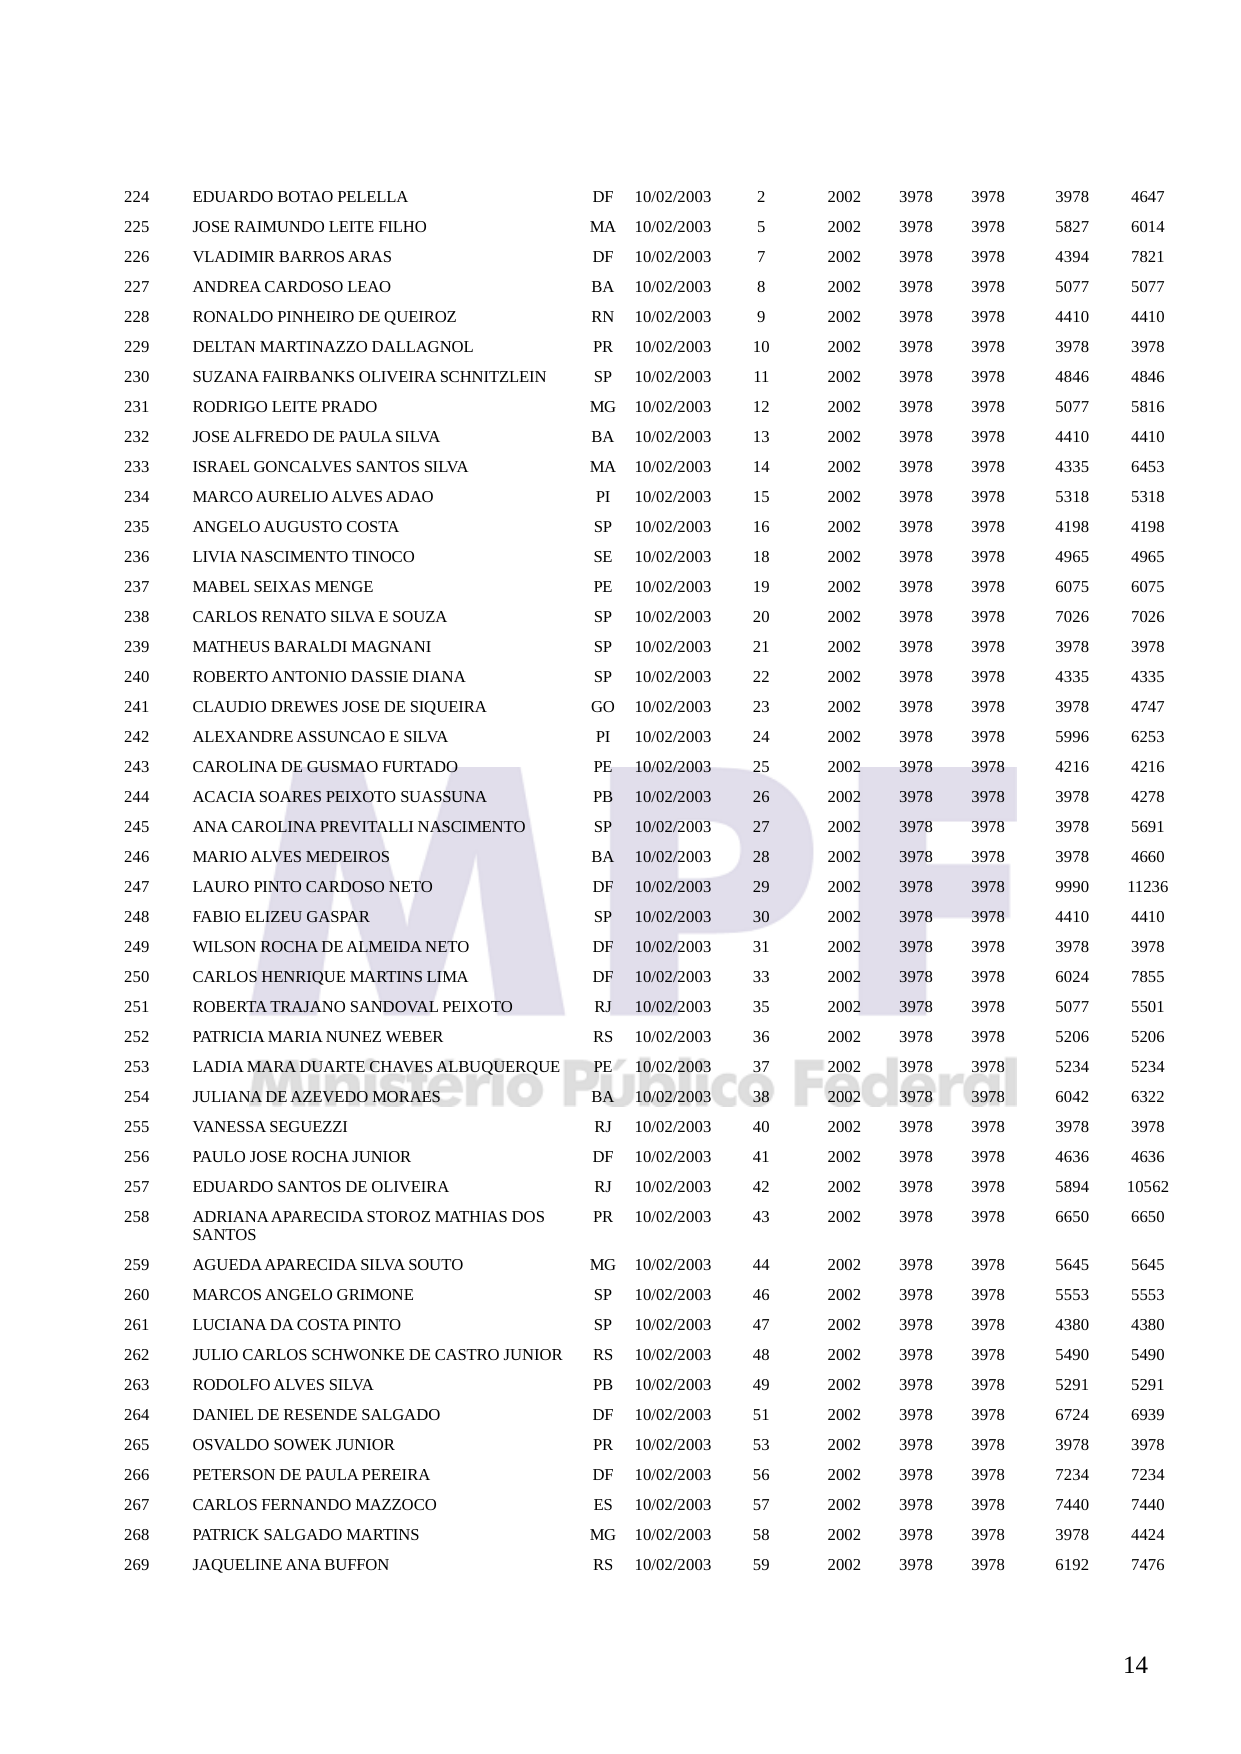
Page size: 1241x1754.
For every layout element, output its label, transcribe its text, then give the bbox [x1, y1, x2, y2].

table_cell 2002 [803, 691, 886, 721]
table_cell 18 [720, 541, 802, 571]
table_cell RJ [580, 1111, 626, 1141]
table_cell 2002 [803, 631, 886, 661]
table_cell 3978 [886, 1171, 946, 1201]
table_cell 3978 [946, 1250, 1030, 1280]
table_cell RS [580, 1021, 626, 1051]
table_cell PI [580, 721, 626, 751]
table_cell 7440 [1030, 1490, 1114, 1520]
table_cell 10/02/2003 [626, 1280, 720, 1310]
table_cell SP [580, 601, 626, 631]
table_cell JULIO CARLOS SCHWONKE DE CASTRO JUNIOR [187, 1340, 579, 1370]
table_cell 6075 [1114, 571, 1182, 601]
table_cell 3978 [886, 241, 946, 271]
table_cell 2002 [803, 541, 886, 571]
table_cell 10/02/2003 [626, 961, 720, 991]
table_cell DF [580, 1460, 626, 1490]
table_cell 10/02/2003 [626, 1460, 720, 1490]
table_cell 2002 [803, 901, 886, 931]
table_cell 22 [720, 661, 802, 691]
table_cell MA [580, 451, 626, 481]
table_cell 3978 [886, 1201, 946, 1250]
table_cell 237 [118, 571, 187, 601]
table_cell RN [580, 301, 626, 331]
table_cell 6192 [1030, 1550, 1114, 1580]
table_cell 44 [720, 1250, 802, 1280]
table_cell 4335 [1030, 451, 1114, 481]
table_cell 43 [720, 1201, 802, 1250]
table_cell DF [580, 961, 626, 991]
table_cell 7234 [1030, 1460, 1114, 1490]
table_cell 11236 [1114, 871, 1182, 901]
table_cell PR [580, 1201, 626, 1250]
table_cell 10/02/2003 [626, 481, 720, 511]
table_cell PR [580, 1430, 626, 1460]
table_cell 2002 [803, 661, 886, 691]
table_cell 3978 [946, 1400, 1030, 1430]
table_cell 37 [720, 1051, 802, 1081]
table_cell ANA CAROLINA PREVITALLI NASCIMENTO [187, 811, 579, 841]
table_cell 3978 [946, 961, 1030, 991]
table_cell PE [580, 1051, 626, 1081]
table_cell 3978 [886, 1051, 946, 1081]
table_cell 2 [720, 181, 802, 211]
table_cell OSVALDO SOWEK JUNIOR [187, 1430, 579, 1460]
table_cell 4410 [1030, 301, 1114, 331]
table_cell 35 [720, 991, 802, 1021]
table_cell 3978 [1030, 691, 1114, 721]
table_cell 10/02/2003 [626, 451, 720, 481]
table_cell 7476 [1114, 1550, 1182, 1580]
table_cell 2002 [803, 421, 886, 451]
table_cell PR [580, 331, 626, 361]
table_cell 3978 [1030, 781, 1114, 811]
table_cell 12 [720, 391, 802, 421]
table_cell LIVIA NASCIMENTO TINOCO [187, 541, 579, 571]
table_cell 19 [720, 571, 802, 601]
table_cell 5691 [1114, 811, 1182, 841]
table_cell LAURO PINTO CARDOSO NETO [187, 871, 579, 901]
table_cell 3978 [946, 601, 1030, 631]
table_cell 3978 [946, 871, 1030, 901]
table_cell 232 [118, 421, 187, 451]
table_cell DANIEL DE RESENDE SALGADO [187, 1400, 579, 1430]
table_cell 3978 [946, 541, 1030, 571]
table_cell 10/02/2003 [626, 421, 720, 451]
table_cell 3978 [946, 631, 1030, 661]
table_cell 5077 [1030, 991, 1114, 1021]
table_cell 252 [118, 1021, 187, 1051]
table_cell 10/02/2003 [626, 1520, 720, 1550]
table_cell 6042 [1030, 1081, 1114, 1111]
table_cell 10/02/2003 [626, 271, 720, 301]
table_cell 2002 [803, 451, 886, 481]
table_cell SP [580, 901, 626, 931]
table_cell 10/02/2003 [626, 751, 720, 781]
table_cell 248 [118, 901, 187, 931]
table_cell 14 [720, 451, 802, 481]
table_cell MG [580, 1250, 626, 1280]
table_cell 3978 [946, 901, 1030, 931]
table_cell 4636 [1030, 1141, 1114, 1171]
table_cell 6650 [1030, 1201, 1114, 1250]
table_cell SUZANA FAIRBANKS OLIVEIRA SCHNITZLEIN [187, 361, 579, 391]
table_cell 2002 [803, 1490, 886, 1520]
table_cell 6650 [1114, 1201, 1182, 1250]
table_cell 3978 [946, 211, 1030, 241]
table_cell 3978 [886, 1280, 946, 1310]
table_cell 262 [118, 1340, 187, 1370]
table_cell 260 [118, 1280, 187, 1310]
table_cell BA [580, 1081, 626, 1111]
table_cell PB [580, 781, 626, 811]
table_cell MG [580, 1520, 626, 1550]
table_cell 3978 [886, 1021, 946, 1051]
table_cell 247 [118, 871, 187, 901]
table_cell 10/02/2003 [626, 1141, 720, 1171]
table_cell 3978 [946, 331, 1030, 361]
table_cell 4410 [1114, 301, 1182, 331]
table_cell 2002 [803, 1460, 886, 1490]
table_cell PB [580, 1370, 626, 1400]
table_cell 3978 [946, 811, 1030, 841]
table_cell 42 [720, 1171, 802, 1201]
table_cell ES [580, 1490, 626, 1520]
table_cell 3978 [886, 811, 946, 841]
table_cell 38 [720, 1081, 802, 1111]
table_cell DF [580, 931, 626, 961]
table_cell ADRIANA APARECIDA STOROZ MATHIAS DOS SANTOS [187, 1201, 579, 1250]
table_cell 2002 [803, 841, 886, 871]
table_cell 2002 [803, 931, 886, 961]
table_cell PATRICK SALGADO MARTINS [187, 1520, 579, 1550]
table_cell 3978 [886, 781, 946, 811]
table_cell 3978 [1114, 331, 1182, 361]
table_cell 4846 [1114, 361, 1182, 391]
table_cell 5827 [1030, 211, 1114, 241]
table_cell 3978 [886, 451, 946, 481]
table_cell 7234 [1114, 1460, 1182, 1490]
table_cell 3978 [946, 1490, 1030, 1520]
table_cell 3978 [886, 991, 946, 1021]
table_cell 3978 [1030, 1111, 1114, 1141]
table_cell 258 [118, 1201, 187, 1250]
table_cell 59 [720, 1550, 802, 1580]
table_cell 33 [720, 961, 802, 991]
table_cell 266 [118, 1460, 187, 1490]
table_cell 10/02/2003 [626, 211, 720, 241]
table_cell MATHEUS BARALDI MAGNANI [187, 631, 579, 661]
table_cell 10/02/2003 [626, 361, 720, 391]
table_cell 229 [118, 331, 187, 361]
table_cell 10/02/2003 [626, 301, 720, 331]
table_cell 5645 [1030, 1250, 1114, 1280]
table_cell 2002 [803, 1550, 886, 1580]
table_cell 5553 [1030, 1280, 1114, 1310]
table_cell 2002 [803, 1081, 886, 1111]
table_cell 13 [720, 421, 802, 451]
table_cell LUCIANA DA COSTA PINTO [187, 1310, 579, 1340]
table_cell 3978 [886, 931, 946, 961]
table_cell 6253 [1114, 721, 1182, 751]
table_cell 2002 [803, 601, 886, 631]
table_cell 3978 [946, 1201, 1030, 1250]
table_cell 5645 [1114, 1250, 1182, 1280]
table_cell 224 [118, 181, 187, 211]
table_cell DF [580, 1400, 626, 1430]
table_cell 256 [118, 1141, 187, 1171]
table_cell 3978 [886, 1310, 946, 1340]
table_cell 2002 [803, 991, 886, 1021]
table_cell 2002 [803, 1201, 886, 1250]
table_cell 243 [118, 751, 187, 781]
table_cell 10/02/2003 [626, 1550, 720, 1580]
table_cell 3978 [946, 1310, 1030, 1340]
table_cell 3978 [886, 211, 946, 241]
table_cell 4278 [1114, 781, 1182, 811]
table_cell RS [580, 1550, 626, 1580]
table_cell ACACIA SOARES PEIXOTO SUASSUNA [187, 781, 579, 811]
table_cell 10/02/2003 [626, 811, 720, 841]
table_cell 5894 [1030, 1171, 1114, 1201]
table_cell 238 [118, 601, 187, 631]
table_cell RODOLFO ALVES SILVA [187, 1370, 579, 1400]
table_cell 3978 [886, 1430, 946, 1460]
table_cell 3978 [946, 991, 1030, 1021]
table_cell 3978 [886, 271, 946, 301]
table_cell 3978 [1030, 1430, 1114, 1460]
table_cell 3978 [946, 1520, 1030, 1550]
table_cell 6453 [1114, 451, 1182, 481]
table_cell EDUARDO SANTOS DE OLIVEIRA [187, 1171, 579, 1201]
table_cell ALEXANDRE ASSUNCAO E SILVA [187, 721, 579, 751]
table_cell 3978 [1030, 181, 1114, 211]
table_cell DF [580, 871, 626, 901]
table_cell 30 [720, 901, 802, 931]
table_cell AGUEDA APARECIDA SILVA SOUTO [187, 1250, 579, 1280]
table_cell 7026 [1114, 601, 1182, 631]
table_cell GO [580, 691, 626, 721]
table_cell 250 [118, 961, 187, 991]
table_cell 10/02/2003 [626, 1250, 720, 1280]
table_cell 47 [720, 1310, 802, 1340]
table_cell 10/02/2003 [626, 601, 720, 631]
table_cell 28 [720, 841, 802, 871]
table_cell 2002 [803, 271, 886, 301]
table_cell 4636 [1114, 1141, 1182, 1171]
table_cell 20 [720, 601, 802, 631]
table_cell 3978 [1030, 841, 1114, 871]
table_cell 261 [118, 1310, 187, 1340]
table_cell 3978 [946, 1550, 1030, 1580]
table_cell 242 [118, 721, 187, 751]
table_cell 41 [720, 1141, 802, 1171]
table_cell 3978 [946, 181, 1030, 211]
table_cell 3978 [946, 781, 1030, 811]
table_cell 10562 [1114, 1171, 1182, 1201]
table_cell 3978 [946, 721, 1030, 751]
table_cell PE [580, 571, 626, 601]
table_cell 31 [720, 931, 802, 961]
table_cell 3978 [886, 1141, 946, 1171]
table_cell 3978 [886, 1520, 946, 1550]
table_cell 5553 [1114, 1280, 1182, 1310]
table_cell 263 [118, 1370, 187, 1400]
table_cell 3978 [886, 1400, 946, 1430]
table_cell 5206 [1114, 1021, 1182, 1051]
table_cell 225 [118, 211, 187, 241]
table_cell 4647 [1114, 181, 1182, 211]
table_cell 4846 [1030, 361, 1114, 391]
table_cell VLADIMIR BARROS ARAS [187, 241, 579, 271]
table_cell 5291 [1030, 1370, 1114, 1400]
table_cell 267 [118, 1490, 187, 1520]
table_cell 3978 [1114, 931, 1182, 961]
table_cell 3978 [946, 1171, 1030, 1201]
table_cell 3978 [1114, 1430, 1182, 1460]
table_cell 46 [720, 1280, 802, 1310]
table_cell 3978 [946, 511, 1030, 541]
table_cell 3978 [886, 511, 946, 541]
table_cell 246 [118, 841, 187, 871]
table_cell 6724 [1030, 1400, 1114, 1430]
table_cell 231 [118, 391, 187, 421]
table_cell JOSE ALFREDO DE PAULA SILVA [187, 421, 579, 451]
table_cell 2002 [803, 781, 886, 811]
table_cell 2002 [803, 1051, 886, 1081]
table_cell 2002 [803, 361, 886, 391]
table_cell LADIA MARA DUARTE CHAVES ALBUQUERQUE [187, 1051, 579, 1081]
table_cell 2002 [803, 391, 886, 421]
table_cell 10/02/2003 [626, 631, 720, 661]
table_cell 3978 [946, 1430, 1030, 1460]
table_cell 227 [118, 271, 187, 301]
table_cell 269 [118, 1550, 187, 1580]
table_cell DELTAN MARTINAZZO DALLAGNOL [187, 331, 579, 361]
table_cell 249 [118, 931, 187, 961]
table_cell BA [580, 421, 626, 451]
table_cell MARCO AURELIO ALVES ADAO [187, 481, 579, 511]
table_cell 57 [720, 1490, 802, 1520]
table_cell 2002 [803, 1310, 886, 1340]
table_cell 6939 [1114, 1400, 1182, 1430]
table_cell 3978 [946, 271, 1030, 301]
table_cell 5234 [1114, 1051, 1182, 1081]
table_cell 3978 [1114, 1111, 1182, 1141]
table_cell 3978 [886, 601, 946, 631]
table_cell 8 [720, 271, 802, 301]
table_cell 259 [118, 1250, 187, 1280]
table_cell 4335 [1114, 661, 1182, 691]
table_cell 7440 [1114, 1490, 1182, 1520]
table_cell 3978 [1030, 631, 1114, 661]
table_cell 2002 [803, 331, 886, 361]
table_cell PAULO JOSE ROCHA JUNIOR [187, 1141, 579, 1171]
table_cell 26 [720, 781, 802, 811]
table_cell 36 [720, 1021, 802, 1051]
table_cell 2002 [803, 871, 886, 901]
table_cell 240 [118, 661, 187, 691]
table_cell CARLOS RENATO SILVA E SOUZA [187, 601, 579, 631]
table_cell 4198 [1030, 511, 1114, 541]
table_cell PE [580, 751, 626, 781]
table_cell 3978 [886, 571, 946, 601]
table_cell 4380 [1114, 1310, 1182, 1340]
table_cell 3978 [1030, 931, 1114, 961]
table_cell 5206 [1030, 1021, 1114, 1051]
table_cell ROBERTA TRAJANO SANDOVAL PEIXOTO [187, 991, 579, 1021]
table_cell 23 [720, 691, 802, 721]
table_cell 2002 [803, 571, 886, 601]
table_cell 241 [118, 691, 187, 721]
table_cell 3978 [946, 841, 1030, 871]
table_cell 3978 [886, 721, 946, 751]
table_cell 3978 [1030, 331, 1114, 361]
table_cell 254 [118, 1081, 187, 1111]
table_cell 4410 [1114, 421, 1182, 451]
table_cell 3978 [946, 691, 1030, 721]
table_cell RJ [580, 1171, 626, 1201]
table_cell 10/02/2003 [626, 871, 720, 901]
table_cell JAQUELINE ANA BUFFON [187, 1550, 579, 1580]
table_cell RODRIGO LEITE PRADO [187, 391, 579, 421]
table_cell 3978 [946, 1340, 1030, 1370]
table_cell 16 [720, 511, 802, 541]
table_cell 10/02/2003 [626, 1201, 720, 1250]
table_cell ROBERTO ANTONIO DASSIE DIANA [187, 661, 579, 691]
table_cell 10 [720, 331, 802, 361]
table_cell 264 [118, 1400, 187, 1430]
table_cell 253 [118, 1051, 187, 1081]
table_cell 3978 [1030, 1520, 1114, 1550]
table_cell 3978 [886, 1460, 946, 1490]
table_cell 9990 [1030, 871, 1114, 901]
table_cell 3978 [886, 1250, 946, 1280]
table_cell RJ [580, 991, 626, 1021]
table_cell 3978 [946, 931, 1030, 961]
table_cell 3978 [886, 661, 946, 691]
table_cell MARCOS ANGELO GRIMONE [187, 1280, 579, 1310]
table_cell 7821 [1114, 241, 1182, 271]
table_cell 10/02/2003 [626, 931, 720, 961]
table_cell 3978 [886, 541, 946, 571]
table_cell DF [580, 241, 626, 271]
table_cell 10/02/2003 [626, 1430, 720, 1460]
picture [249, 767, 1017, 1107]
table_cell 7855 [1114, 961, 1182, 991]
table_cell 29 [720, 871, 802, 901]
table_cell SP [580, 661, 626, 691]
table_cell 3978 [886, 901, 946, 931]
table_cell 11 [720, 361, 802, 391]
table_cell 2002 [803, 1021, 886, 1051]
table_cell 4747 [1114, 691, 1182, 721]
table_cell 10/02/2003 [626, 1051, 720, 1081]
table_cell CAROLINA DE GUSMAO FURTADO [187, 751, 579, 781]
table_cell 268 [118, 1520, 187, 1550]
table_cell 3978 [946, 241, 1030, 271]
table_cell PATRICIA MARIA NUNEZ WEBER [187, 1021, 579, 1051]
table_cell 5077 [1030, 391, 1114, 421]
table_cell 2002 [803, 1400, 886, 1430]
table_cell ANGELO AUGUSTO COSTA [187, 511, 579, 541]
table_cell 2002 [803, 181, 886, 211]
table_cell 3978 [886, 1340, 946, 1370]
table_cell 2002 [803, 1370, 886, 1400]
table_cell 4394 [1030, 241, 1114, 271]
table_cell 3978 [946, 1111, 1030, 1141]
table_cell 3978 [946, 1021, 1030, 1051]
table_cell 3978 [946, 391, 1030, 421]
table_cell 239 [118, 631, 187, 661]
table_cell 4424 [1114, 1520, 1182, 1550]
table_cell 3978 [886, 1490, 946, 1520]
table_cell VANESSA SEGUEZZI [187, 1111, 579, 1141]
table_cell 3978 [886, 1081, 946, 1111]
table_cell 10/02/2003 [626, 691, 720, 721]
table_cell SE [580, 541, 626, 571]
table_cell 3978 [946, 1141, 1030, 1171]
table_cell CLAUDIO DREWES JOSE DE SIQUEIRA [187, 691, 579, 721]
table_cell 3978 [946, 421, 1030, 451]
table_cell 10/02/2003 [626, 1400, 720, 1430]
table_cell 5816 [1114, 391, 1182, 421]
table_cell 6024 [1030, 961, 1114, 991]
table_cell CARLOS HENRIQUE MARTINS LIMA [187, 961, 579, 991]
table_cell 2002 [803, 1250, 886, 1280]
table_cell 5490 [1114, 1340, 1182, 1370]
table_cell 3978 [946, 361, 1030, 391]
table_cell 235 [118, 511, 187, 541]
table_cell 244 [118, 781, 187, 811]
table_cell 5 [720, 211, 802, 241]
table_cell 3978 [1114, 631, 1182, 661]
table_cell CARLOS FERNANDO MAZZOCO [187, 1490, 579, 1520]
table_cell MA [580, 211, 626, 241]
table_cell 10/02/2003 [626, 571, 720, 601]
table_cell 3978 [886, 871, 946, 901]
table_cell 27 [720, 811, 802, 841]
table_cell 49 [720, 1370, 802, 1400]
table_cell 10/02/2003 [626, 721, 720, 751]
table_cell 2002 [803, 961, 886, 991]
table_cell RONALDO PINHEIRO DE QUEIROZ [187, 301, 579, 331]
table_cell 4216 [1114, 751, 1182, 781]
table_cell ANDREA CARDOSO LEAO [187, 271, 579, 301]
table_cell 2002 [803, 1141, 886, 1171]
table_cell BA [580, 271, 626, 301]
table_cell 2002 [803, 211, 886, 241]
table_cell 48 [720, 1340, 802, 1370]
table_cell SP [580, 631, 626, 661]
table_cell PETERSON DE PAULA PEREIRA [187, 1460, 579, 1490]
table_cell 10/02/2003 [626, 661, 720, 691]
table_cell 9 [720, 301, 802, 331]
table_cell 3978 [886, 481, 946, 511]
table_cell 234 [118, 481, 187, 511]
table_cell 5318 [1030, 481, 1114, 511]
table_cell 3978 [886, 391, 946, 421]
table_cell 2002 [803, 1280, 886, 1310]
table_cell 3978 [946, 751, 1030, 781]
table_cell 3978 [886, 301, 946, 331]
table_cell 257 [118, 1171, 187, 1201]
table_cell 245 [118, 811, 187, 841]
table_cell WILSON ROCHA DE ALMEIDA NETO [187, 931, 579, 961]
table_cell 3978 [886, 181, 946, 211]
table_cell 2002 [803, 301, 886, 331]
table_cell MABEL SEIXAS MENGE [187, 571, 579, 601]
table_cell 3978 [886, 1370, 946, 1400]
table_cell SP [580, 1310, 626, 1340]
table_cell 4335 [1030, 661, 1114, 691]
table_cell 228 [118, 301, 187, 331]
table_cell 3978 [946, 1370, 1030, 1400]
table_cell 10/02/2003 [626, 1340, 720, 1370]
table_cell 2002 [803, 811, 886, 841]
table_cell 25 [720, 751, 802, 781]
table_cell 10/02/2003 [626, 991, 720, 1021]
table_cell 3978 [886, 1111, 946, 1141]
table_cell 2002 [803, 1171, 886, 1201]
table_cell 2002 [803, 1111, 886, 1141]
table_cell PI [580, 481, 626, 511]
table_cell 2002 [803, 1430, 886, 1460]
table_cell 40 [720, 1111, 802, 1141]
table_cell 53 [720, 1430, 802, 1460]
table_cell MARIO ALVES MEDEIROS [187, 841, 579, 871]
table_cell 3978 [1030, 811, 1114, 841]
table_cell 3978 [886, 841, 946, 871]
table_cell 5234 [1030, 1051, 1114, 1081]
table_cell JOSE RAIMUNDO LEITE FILHO [187, 211, 579, 241]
table_cell 226 [118, 241, 187, 271]
table_cell 6322 [1114, 1081, 1182, 1111]
table_cell 3978 [946, 661, 1030, 691]
table_cell 10/02/2003 [626, 1310, 720, 1340]
table_cell 255 [118, 1111, 187, 1141]
table_cell 10/02/2003 [626, 841, 720, 871]
table_cell 10/02/2003 [626, 1171, 720, 1201]
table_cell 10/02/2003 [626, 1021, 720, 1051]
table_cell 21 [720, 631, 802, 661]
table_cell 5291 [1114, 1370, 1182, 1400]
table_cell 5501 [1114, 991, 1182, 1021]
table_cell 3978 [886, 361, 946, 391]
table_cell SP [580, 361, 626, 391]
table_cell 6014 [1114, 211, 1182, 241]
table_cell 3978 [886, 961, 946, 991]
table_cell 5077 [1030, 271, 1114, 301]
table_cell 3978 [886, 631, 946, 661]
table_cell 10/02/2003 [626, 901, 720, 931]
table_cell 5318 [1114, 481, 1182, 511]
table_cell BA [580, 841, 626, 871]
table_cell 3978 [886, 331, 946, 361]
table_cell 2002 [803, 721, 886, 751]
table_cell 10/02/2003 [626, 1370, 720, 1400]
table_cell 58 [720, 1520, 802, 1550]
table_cell DF [580, 181, 626, 211]
table_cell 3978 [886, 421, 946, 451]
table_cell 2002 [803, 1340, 886, 1370]
table_cell 3978 [946, 451, 1030, 481]
table_cell 3978 [946, 1051, 1030, 1081]
table_cell 10/02/2003 [626, 1111, 720, 1141]
table_cell FABIO ELIZEU GASPAR [187, 901, 579, 931]
table_cell SP [580, 811, 626, 841]
table_cell SP [580, 511, 626, 541]
table_cell 10/02/2003 [626, 1490, 720, 1520]
table_cell 236 [118, 541, 187, 571]
table_cell SP [580, 1280, 626, 1310]
table_cell 4380 [1030, 1310, 1114, 1340]
table_cell 15 [720, 481, 802, 511]
table_cell ISRAEL GONCALVES SANTOS SILVA [187, 451, 579, 481]
table_cell 2002 [803, 511, 886, 541]
table_cell 10/02/2003 [626, 541, 720, 571]
table_cell RS [580, 1340, 626, 1370]
table_cell 3978 [886, 691, 946, 721]
table_cell 5077 [1114, 271, 1182, 301]
table_cell 4410 [1030, 901, 1114, 931]
table_cell 10/02/2003 [626, 781, 720, 811]
table_cell 10/02/2003 [626, 241, 720, 271]
table_cell 5490 [1030, 1340, 1114, 1370]
table_cell 10/02/2003 [626, 1081, 720, 1111]
table_cell 10/02/2003 [626, 391, 720, 421]
table_cell 4660 [1114, 841, 1182, 871]
table_cell 4410 [1114, 901, 1182, 931]
table_cell 251 [118, 991, 187, 1021]
table_cell 3978 [946, 1280, 1030, 1310]
table_cell 4198 [1114, 511, 1182, 541]
table_cell 7026 [1030, 601, 1114, 631]
table_cell 3978 [946, 481, 1030, 511]
table_cell 7 [720, 241, 802, 271]
table_cell 2002 [803, 241, 886, 271]
table_cell 4965 [1030, 541, 1114, 571]
table_cell 3978 [946, 571, 1030, 601]
table_cell 51 [720, 1400, 802, 1430]
table_cell MG [580, 391, 626, 421]
table_cell 4410 [1030, 421, 1114, 451]
table_cell 56 [720, 1460, 802, 1490]
table_cell 10/02/2003 [626, 331, 720, 361]
table_cell 3978 [946, 301, 1030, 331]
table_cell 3978 [886, 1550, 946, 1580]
table_cell 2002 [803, 481, 886, 511]
table_cell 3978 [886, 751, 946, 781]
table_cell JULIANA DE AZEVEDO MORAES [187, 1081, 579, 1111]
table_cell 10/02/2003 [626, 511, 720, 541]
table_cell DF [580, 1141, 626, 1171]
table_cell 3978 [946, 1460, 1030, 1490]
table_cell EDUARDO BOTAO PELELLA [187, 181, 579, 211]
table_cell 3978 [946, 1081, 1030, 1111]
table_cell 2002 [803, 1520, 886, 1550]
table_cell 5996 [1030, 721, 1114, 751]
table_cell 2002 [803, 751, 886, 781]
table_cell 10/02/2003 [626, 181, 720, 211]
table_cell 24 [720, 721, 802, 751]
table_cell 230 [118, 361, 187, 391]
table_cell 4216 [1030, 751, 1114, 781]
table_cell 6075 [1030, 571, 1114, 601]
table_cell 265 [118, 1430, 187, 1460]
table_cell 4965 [1114, 541, 1182, 571]
table_cell 233 [118, 451, 187, 481]
